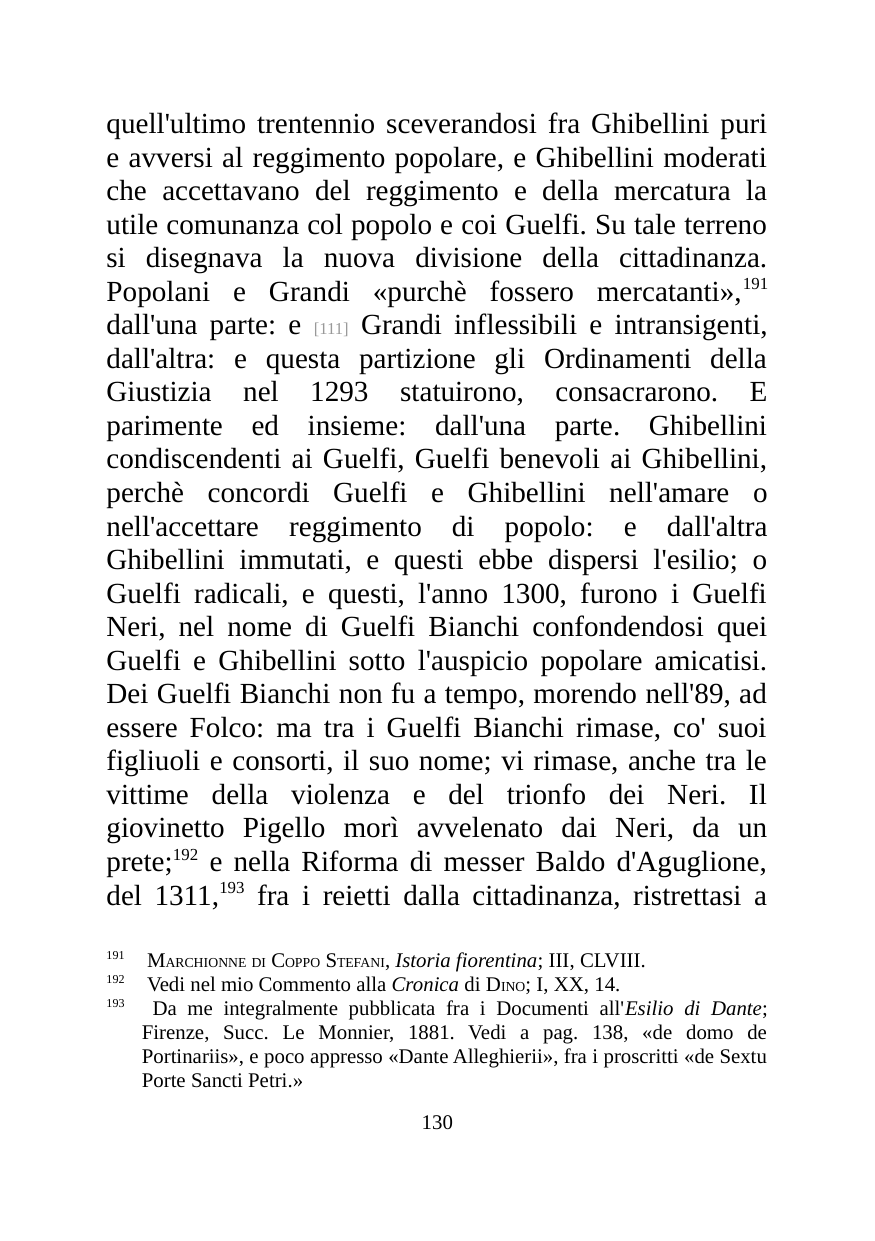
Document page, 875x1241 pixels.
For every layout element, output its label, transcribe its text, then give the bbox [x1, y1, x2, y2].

text Vedi nel mio Commento alla Cronica di Dino; I, XX, 14. [106, 972, 768, 996]
text Marchionne di Coppo Stefani, Istoria fiorentina; III, CLVIII. [106, 948, 768, 972]
text Da me integralmente pubblicata fra i Documenti all'Esilio di Dante; Firenze, Succ. Le Monnier, 1881. Vedi a pag. 138, «de domo de Portinariis», e poco appresso «Dante Alleghierii», fra i proscritti «de Sextu Porte Sancti Petri.» [106, 996, 768, 1092]
text quell'ultimo trentennio sceverandosi fra Ghibellini puri e avversi al reggimento popolare, e Ghibellini moderati che accettavano del reggimento e della mercatura la utile comunanza col popolo e coi Guelfi. Su tale terreno si disegnava la nuova divisione della cittadinanza. Popolani e Grandi «purchè fossero mercatanti», dall'una parte: e [111] Grandi inflessibili e intransigenti, dall'altra: e questa partizione gli Ordinamenti della Giustizia nel 1293 statuirono, consacrarono. E parimente ed insieme: dall'una parte. Ghibellini condiscendenti ai Guelfi, Guelfi benevoli ai Ghibellini, perchè concordi Guelfi e Ghibellini nell'amare o nell'accettare reggimento di popolo: e dall'altra Ghibellini immutati, e questi ebbe dispersi l'esilio; o Guelfi radicali, e questi, l'anno 1300, furono i Guelfi Neri, nel nome di Guelfi Bianchi confondendosi quei Guelfi e Ghibellini sotto l'auspicio popolare amicatisi. Dei Guelfi Bianchi non fu a tempo, morendo nell'89, ad essere Folco: ma tra i Guelfi Bianchi rimase, co' suoi figliuoli e consorti, il suo nome; vi rimase, anche tra le vittime della violenza e del trionfo dei Neri. Il giovinetto Pigello morì avvelenato dai Neri, da un prete; e nella Riforma di messer Baldo d'Aguglione, del 1311, fra i reietti dalla cittadinanza, ristrettasi a [106, 106, 768, 911]
